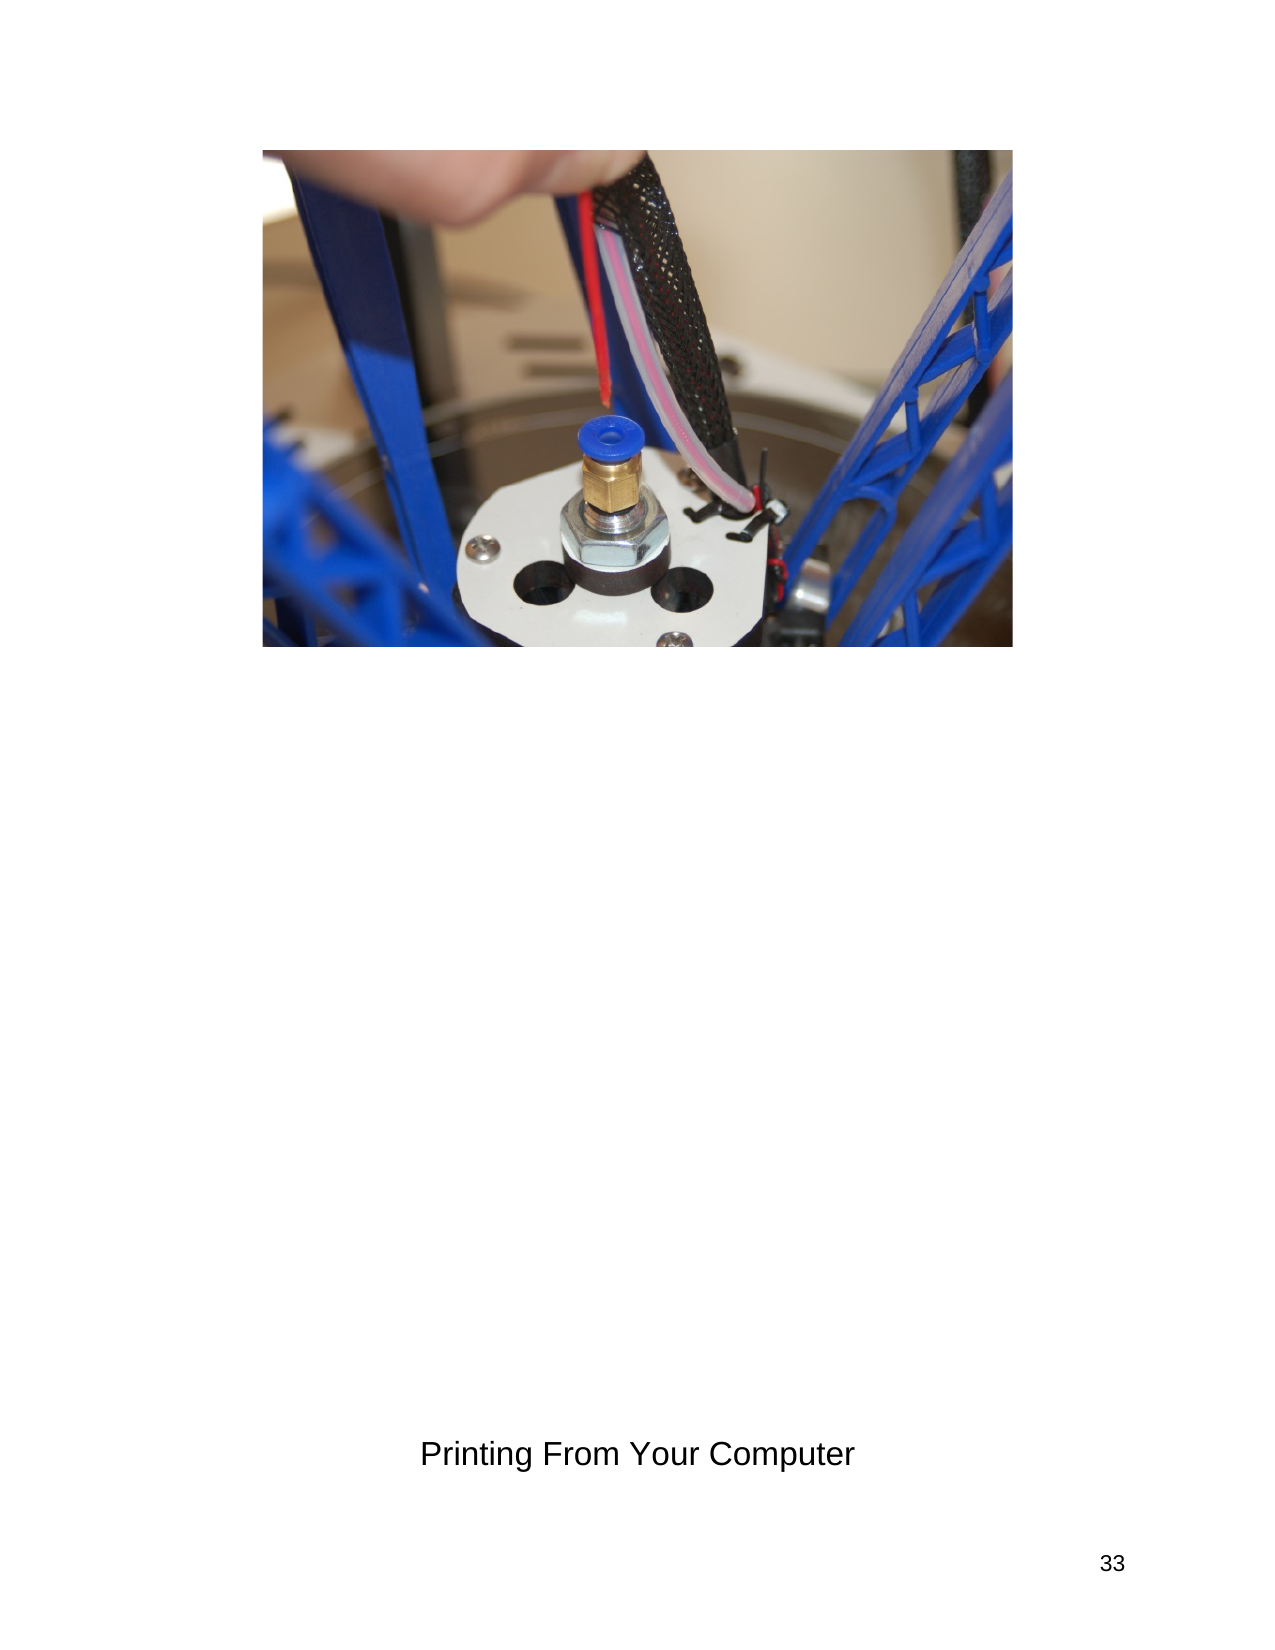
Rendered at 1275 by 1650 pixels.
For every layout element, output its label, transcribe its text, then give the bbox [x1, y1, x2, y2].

picture [262, 150, 1013, 647]
subtitle Printing From Your Computer [150, 1435, 1125, 1472]
